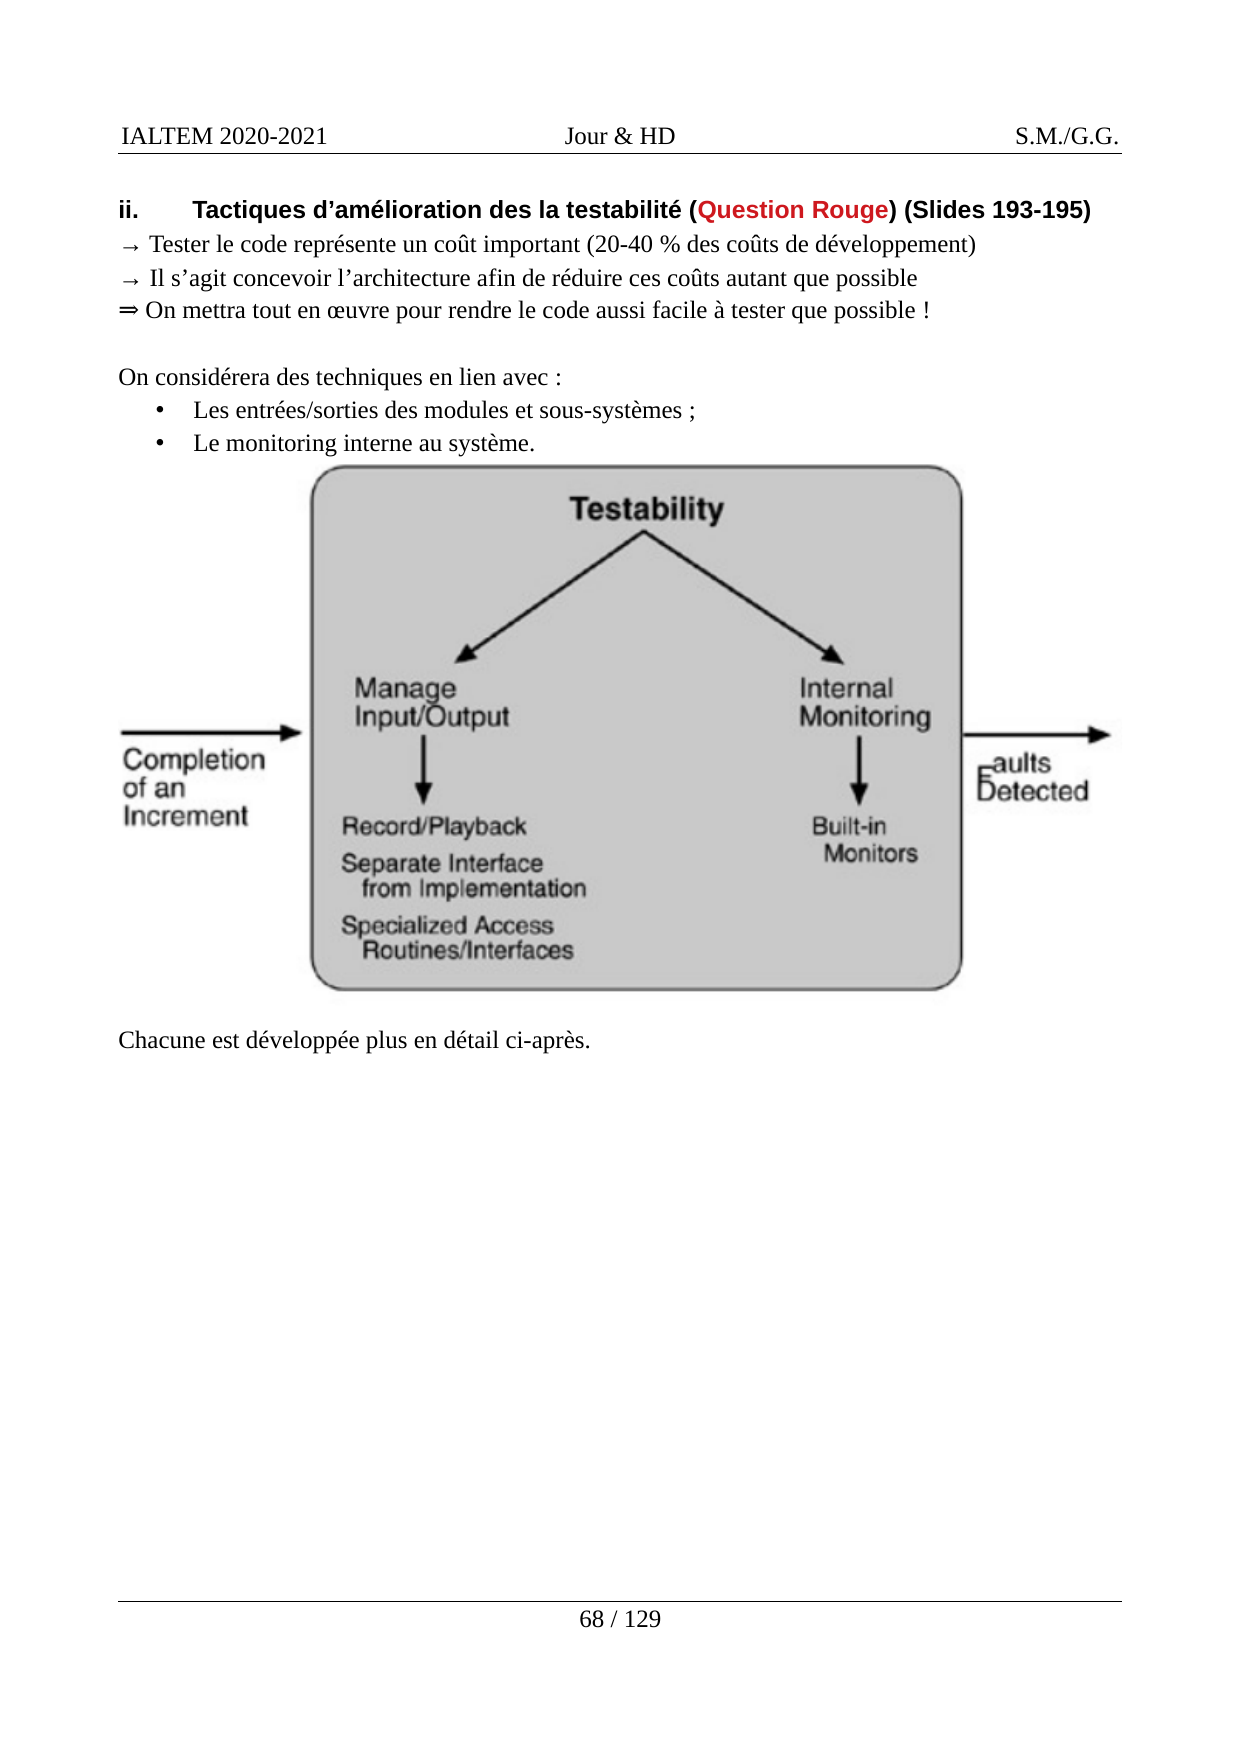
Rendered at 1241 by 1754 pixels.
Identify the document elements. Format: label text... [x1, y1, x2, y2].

text ⇒ On mettra tout en œuvre pour rendre le code aussi facile à tester que possible ! [118, 296, 1122, 324]
list Le monitoring interne au système. [156, 428, 1122, 456]
text On considérera des techniques en lien avec : [118, 362, 1122, 390]
text → Tester le code représente un coût important (20-40 % des coûts de développement) [118, 229, 1122, 258]
subtitle Tactiques d’amélioration des la testabilité (Question Rouge) (Slides 193-195) [118, 195, 1122, 223]
text Chacune est développée plus en détail ci-après. [118, 1025, 1122, 1054]
list Les entrées/sorties des modules et sous-systèmes ; [156, 395, 1122, 423]
picture [118, 460, 1123, 1007]
text → Il s’agit concevoir l’architecture afin de réduire ces coûts autant que possible [118, 263, 1122, 291]
